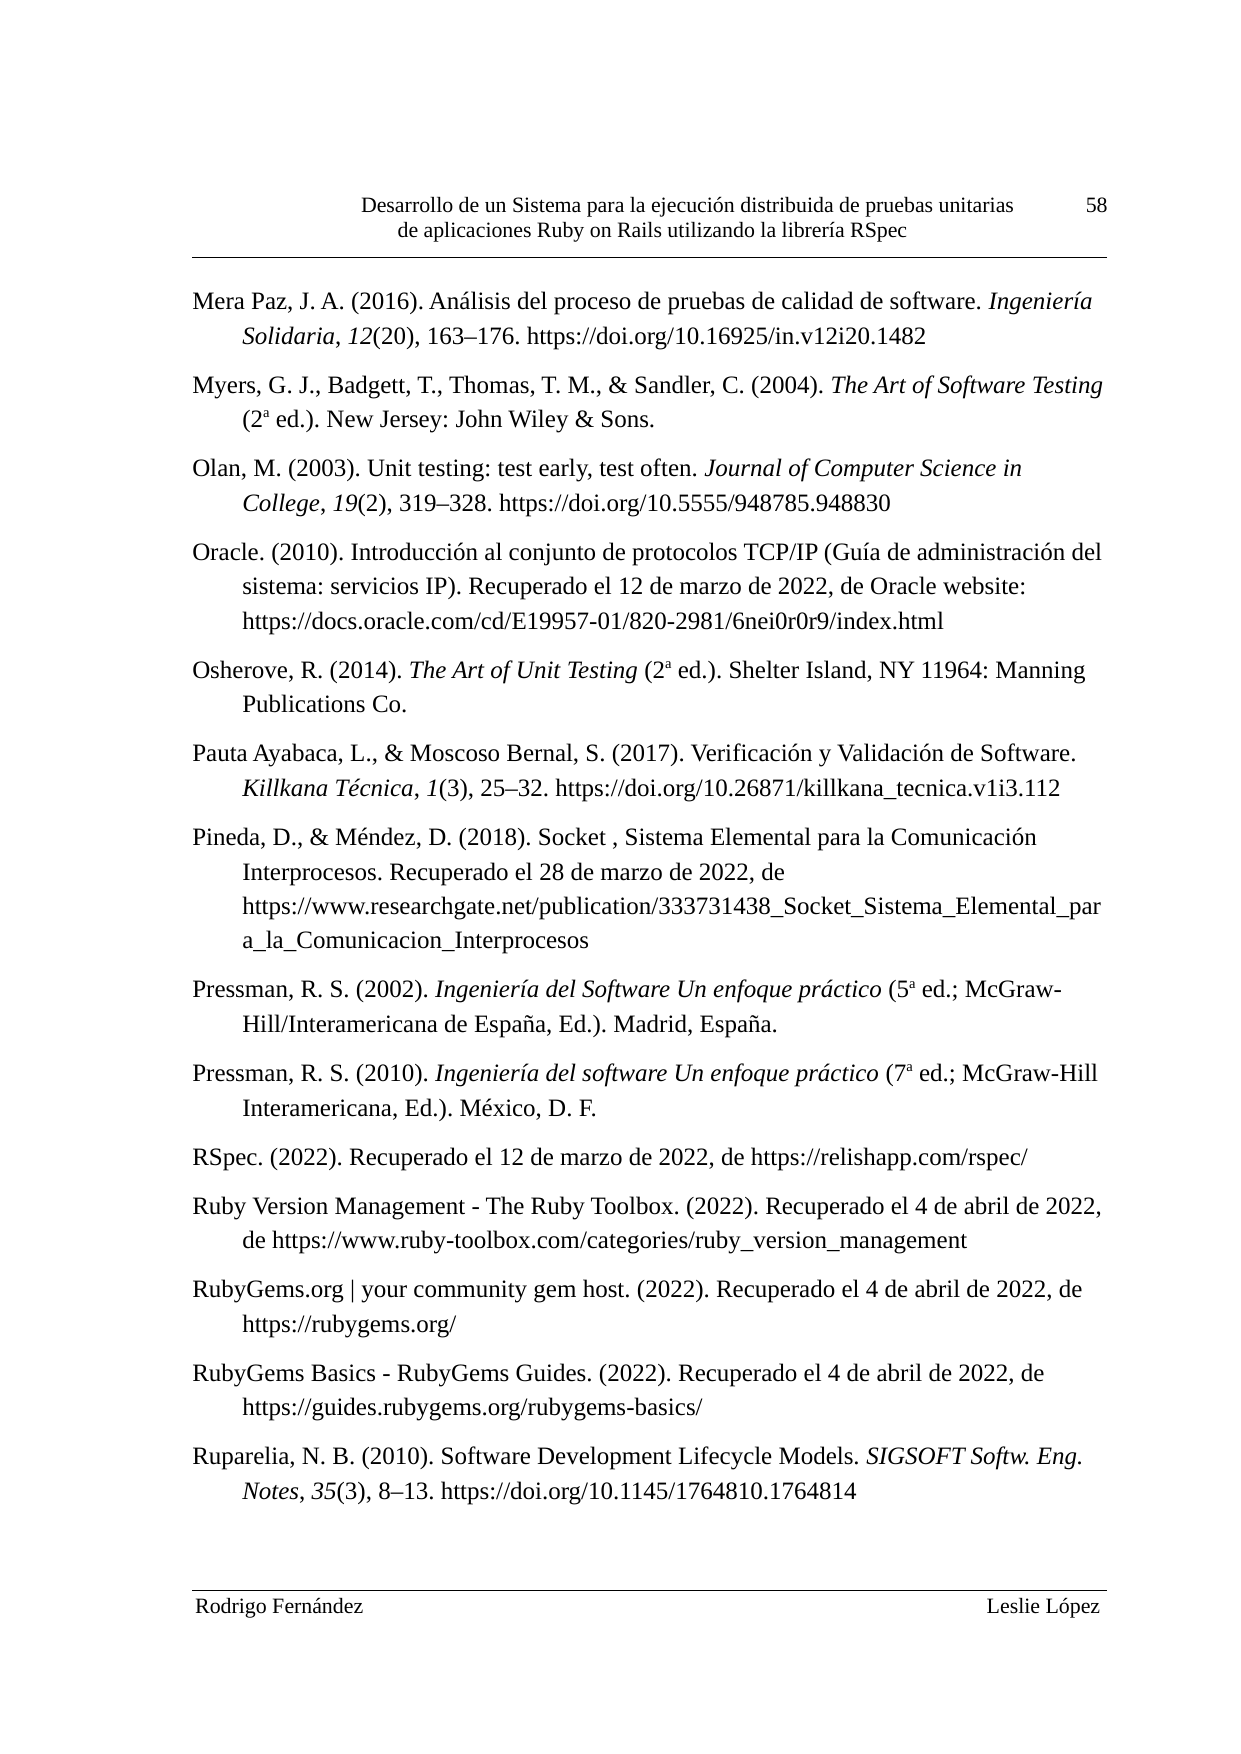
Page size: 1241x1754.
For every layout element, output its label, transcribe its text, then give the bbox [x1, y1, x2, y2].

text Pressman, R. S. (2010). Ingeniería del software Un enfoque práctico (7a ed.; McGraw-Hill Interamericana, Ed.). México, D. F. [192, 1058, 1107, 1121]
text Olan, M. (2003). Unit testing: test early, test often. Journal of Computer Science in College, 19(2), 319–328. https://doi.org/10.5555/948785.948830 [192, 453, 1107, 517]
text Ruby Version Management - The Ruby Toolbox. (2022). Recuperado el 4 de abril de 2022, de https://www.ruby-toolbox.com/categories/ruby_version_management [192, 1191, 1107, 1254]
text Osherove, R. (2014). The Art of Unit Testing (2a ed.). Shelter Island, NY 11964: Manning Publications Co. [192, 655, 1107, 718]
text Mera Paz, J. A. (2016). Análisis del proceso de pruebas de calidad de software. Ingeniería Solidaria, 12(20), 163–176. https://doi.org/10.16925/in.v12i20.1482 [192, 286, 1107, 349]
text RSpec. (2022). Recuperado el 12 de marzo de 2022, de https://relishapp.com/rspec/ [192, 1142, 1107, 1170]
text Oracle. (2010). Introducción al conjunto de protocolos TCP/IP (Guía de administración del sistema: servicios IP). Recuperado el 12 de marzo de 2022, de Oracle website: https://docs.oracle.com/cd/E19957-01/820-2981/6nei0r0r9/index.html [192, 537, 1107, 635]
text Myers, G. J., Badgett, T., Thomas, T. M., & Sandler, C. (2004). The Art of Software Testing (2a ed.). New Jersey: John Wiley & Sons. [192, 370, 1107, 433]
text RubyGems.org | your community gem host. (2022). Recuperado el 4 de abril de 2022, de https://rubygems.org/ [192, 1274, 1107, 1337]
text Pauta Ayabaca, L., & Moscoso Bernal, S. (2017). Verificación y Validación de Software. Killkana Técnica, 1(3), 25–32. https://doi.org/10.26871/killkana_tecnica.v1i3.112 [192, 738, 1107, 802]
text RubyGems Basics - RubyGems Guides. (2022). Recuperado el 4 de abril de 2022, de https://guides.rubygems.org/rubygems-basics/ [192, 1358, 1107, 1421]
text Ruparelia, N. B. (2010). Software Development Lifecycle Models. SIGSOFT Softw. Eng. Notes, 35(3), 8–13. https://doi.org/10.1145/1764810.1764814 [192, 1441, 1107, 1504]
text Pressman, R. S. (2002). Ingeniería del Software Un enfoque práctico (5a ed.; McGraw-Hill/Interamericana de España, Ed.). Madrid, España. [192, 974, 1107, 1038]
text Pineda, D., & Méndez, D. (2018). Socket , Sistema Elemental para la Comunicación Interprocesos. Recuperado el 28 de marzo de 2022, de https://www.researchgate.net/publication/333731438_Socket_Sistema_Elemental_para_la_Comunicacion_Interprocesos [192, 822, 1107, 954]
